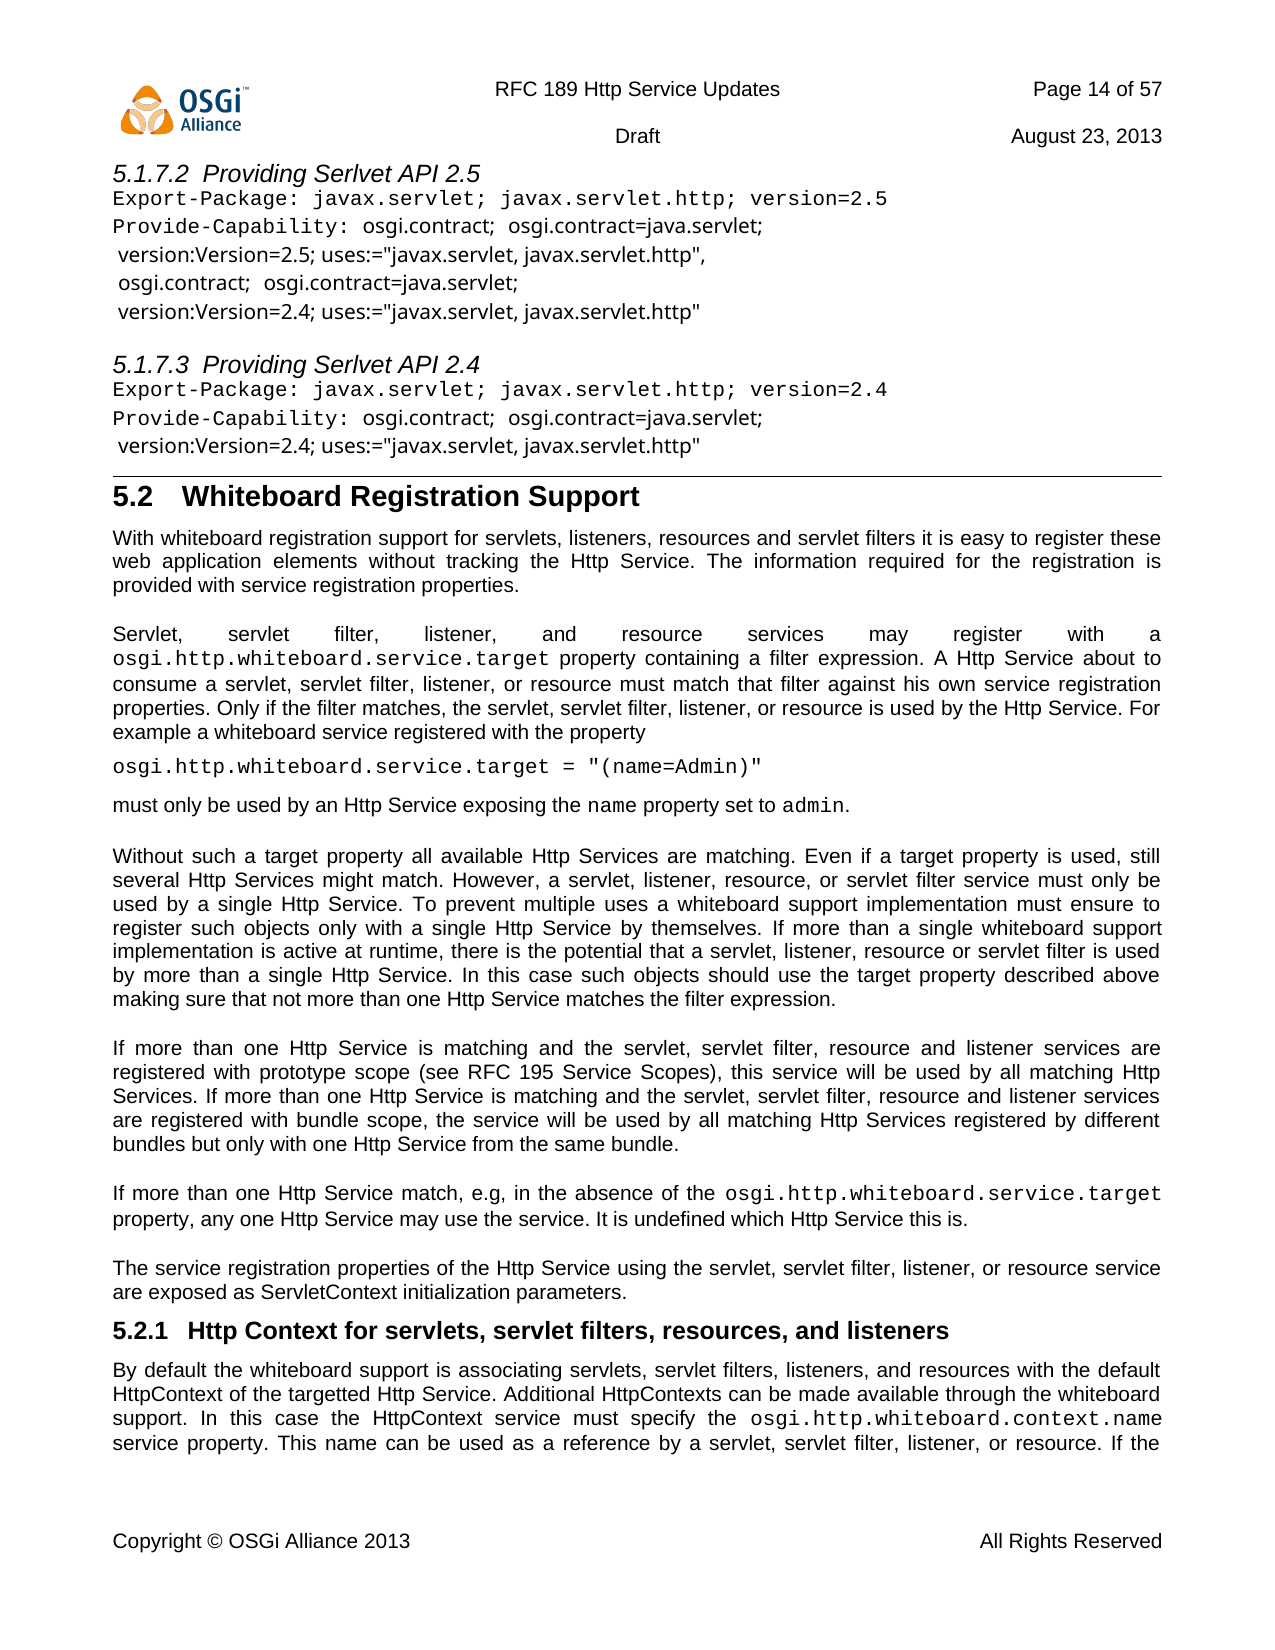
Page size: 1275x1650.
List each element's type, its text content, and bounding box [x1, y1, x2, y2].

text osgi.contract; osgi.contract=java.servlet; [112, 268, 1162, 297]
text Export-Package: javax.servlet; javax.servlet.http; version=2.4 [112, 379, 1162, 403]
text Export-Package: javax.servlet; javax.servlet.http; version=2.5 [112, 188, 1162, 211]
text Servlet, servlet filter, listener, and resource services may register with a osgi.http.whiteboard.service.target property containing a filter expression. A Http Service about to consume a servlet, servlet filter, listener, or resource must match that filter against his own service registration properties. Only if the filter matches, the servlet, servlet filter, listener, or resource is used by the Http Service. For example a whiteboard service registered with the property [112, 622, 1162, 744]
text version:Version=2.4; uses:="javax.servlet, javax.servlet.http" [112, 297, 1162, 325]
subtitle Http Context for servlets, servlet filters, resources, and listeners [112, 1316, 1162, 1345]
text By default the whiteboard support is associating servlets, servlet filters, listeners, and resources with the default HttpContext of the targetted Http Service. Additional HttpContexts can be made available through the whiteboard support. In this case the HttpContext service must specify the osgi.http.whiteboard.context.name service property. This name can be used as a reference by a servlet, servlet filter, listener, or resource. If the [112, 1357, 1162, 1455]
text version:Version=2.5; uses:="javax.servlet, javax.servlet.http", [112, 240, 1162, 268]
text osgi.http.whiteboard.service.target = "(name=Admin)" [112, 756, 1162, 780]
picture [113, 78, 257, 142]
text Provide-Capability: osgi.contract; osgi.contract=java.servlet; [112, 211, 1162, 240]
subtitle Whiteboard Registration Support [112, 477, 1162, 513]
text If more than one Http Service match, e.g, in the absence of the osgi.http.whiteboard.service.target property, any one Http Service may use the service. It is undefined which Http Service this is. [112, 1181, 1162, 1231]
text version:Version=2.4; uses:="javax.servlet, javax.servlet.http" [112, 431, 1162, 459]
subtitle Providing Serlvet API 2.5 [112, 159, 1162, 188]
text Provide-Capability: osgi.contract; osgi.contract=java.servlet; [112, 403, 1162, 431]
text With whiteboard registration support for servlets, listeners, resources and servlet filters it is easy to register these web application elements without tracking the Http Service. The information required for the registration is provided with service registration properties. [112, 525, 1162, 597]
text If more than one Http Service is matching and the servlet, servlet filter, resource and listener services are registered with prototype scope (see RFC 195 Service Scopes), this service will be used by all matching Http Services. If more than one Http Service is matching and the servlet, servlet filter, resource and listener services are registered with bundle scope, the service will be used by all matching Http Services registered by different bundles but only with one Http Service from the same bundle. [112, 1036, 1162, 1156]
text The service registration properties of the Http Service using the servlet, servlet filter, listener, or resource service are exposed as ServletContext initialization parameters. [112, 1256, 1162, 1304]
subtitle Providing Serlvet API 2.4 [112, 350, 1162, 379]
text must only be used by an Http Service exposing the name property set to admin. [112, 793, 1162, 818]
text Without such a target property all available Http Services are matching. Even if a target property is used, still several Http Services might match. However, a servlet, listener, resource, or servlet filter service must only be used by a single Http Service. To prevent multiple uses a whiteboard support implementation must ensure to register such objects only with a single Http Service by themselves. If more than a single whiteboard support implementation is active at runtime, there is the potential that a servlet, listener, resource or servlet filter is used by more than a single Http Service. In this case such objects should use the target property described above making sure that not more than one Http Service matches the filter expression. [112, 843, 1162, 1011]
